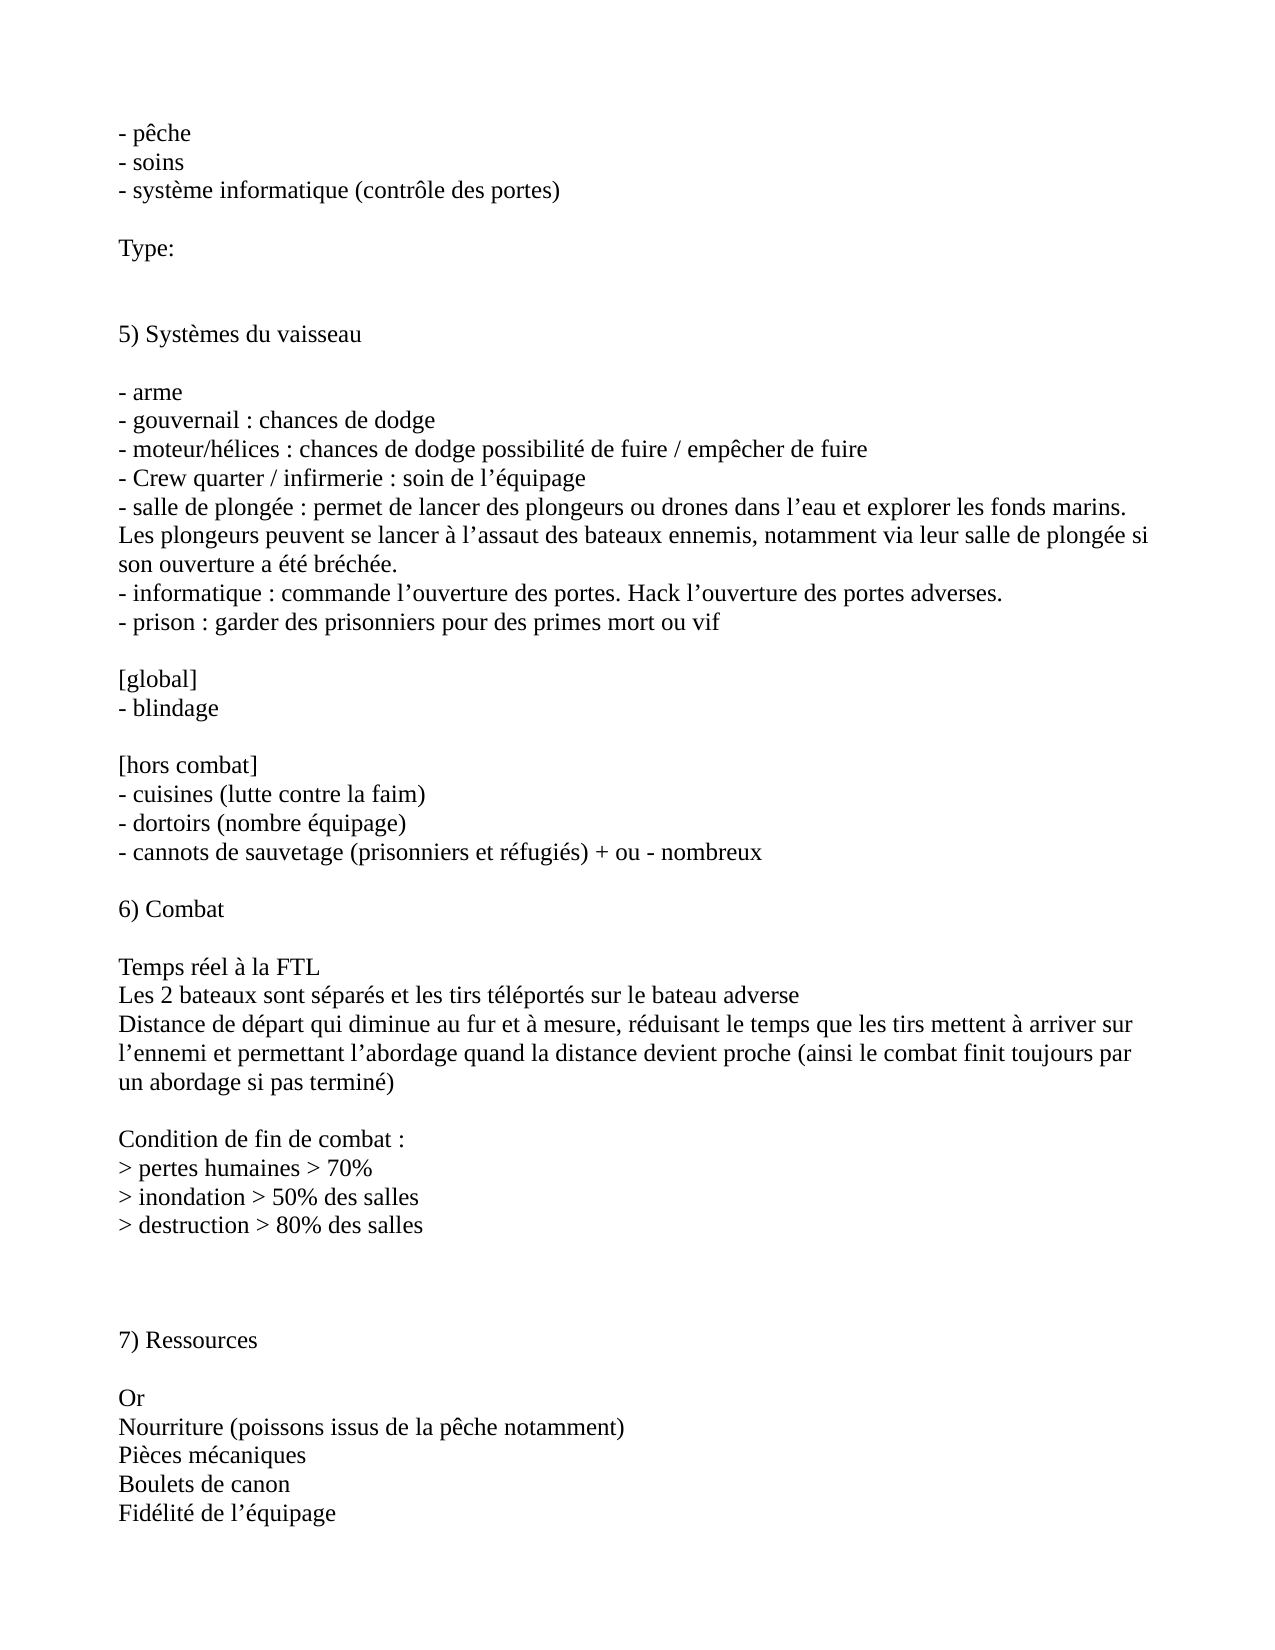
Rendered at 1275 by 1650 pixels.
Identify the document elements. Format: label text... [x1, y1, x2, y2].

text Type: [118, 233, 1157, 262]
text Les 2 bateaux sont séparés et les tirs téléportés sur le bateau adverse [118, 981, 1157, 1009]
text - salle de plongée : permet de lancer des plongeurs ou drones dans l’eau et explorer les fonds marins. Les plongeurs peuvent se lancer à l’assaut des bateaux ennemis, notamment via leur salle de plongée si son ouverture a été bréchée. [118, 492, 1157, 578]
text - cuisines (lutte contre la faim) [118, 779, 1157, 808]
text - soins [118, 147, 1157, 176]
text - gouvernail : chances de dodge [118, 406, 1157, 434]
text Pièces mécaniques [118, 1441, 1157, 1469]
text - cannots de sauvetage (prisonniers et réfugiés) + ou - nombreux [118, 837, 1157, 866]
text Nourriture (poissons issus de la pêche notamment) [118, 1412, 1157, 1441]
text Condition de fin de combat : [118, 1124, 1157, 1153]
text - arme [118, 377, 1157, 406]
text - dortoirs (nombre équipage) [118, 808, 1157, 837]
text Distance de départ qui diminue au fur et à mesure, réduisant le temps que les tirs mettent à arriver sur l’ennemi et permettant l’abordage quand la distance devient proche (ainsi le combat finit toujours par un abordage si pas terminé) [118, 1009, 1157, 1096]
text Fidélité de l’équipage [118, 1498, 1157, 1527]
text Boulets de canon [118, 1469, 1157, 1498]
text 7) Ressources [118, 1326, 1157, 1354]
text - système informatique (contrôle des portes) [118, 176, 1157, 204]
text - pêche [118, 118, 1157, 147]
text - informatique : commande l’ouverture des portes. Hack l’ouverture des portes adverses. [118, 578, 1157, 607]
text - Crew quarter / infirmerie : soin de l’équipage [118, 463, 1157, 492]
text - prison : garder des prisonniers pour des primes mort ou vif [118, 607, 1157, 636]
text > inondation > 50% des salles [118, 1182, 1157, 1211]
text [global] [118, 664, 1157, 693]
text Temps réel à la FTL [118, 952, 1157, 981]
text [hors combat] [118, 751, 1157, 779]
text Or [118, 1383, 1157, 1412]
text > destruction > 80% des salles [118, 1211, 1157, 1239]
text - blindage [118, 693, 1157, 722]
text 5) Systèmes du vaisseau [118, 319, 1157, 348]
text 6) Combat [118, 894, 1157, 923]
text - moteur/hélices : chances de dodge possibilité de fuire / empêcher de fuire [118, 434, 1157, 463]
text > pertes humaines > 70% [118, 1153, 1157, 1182]
